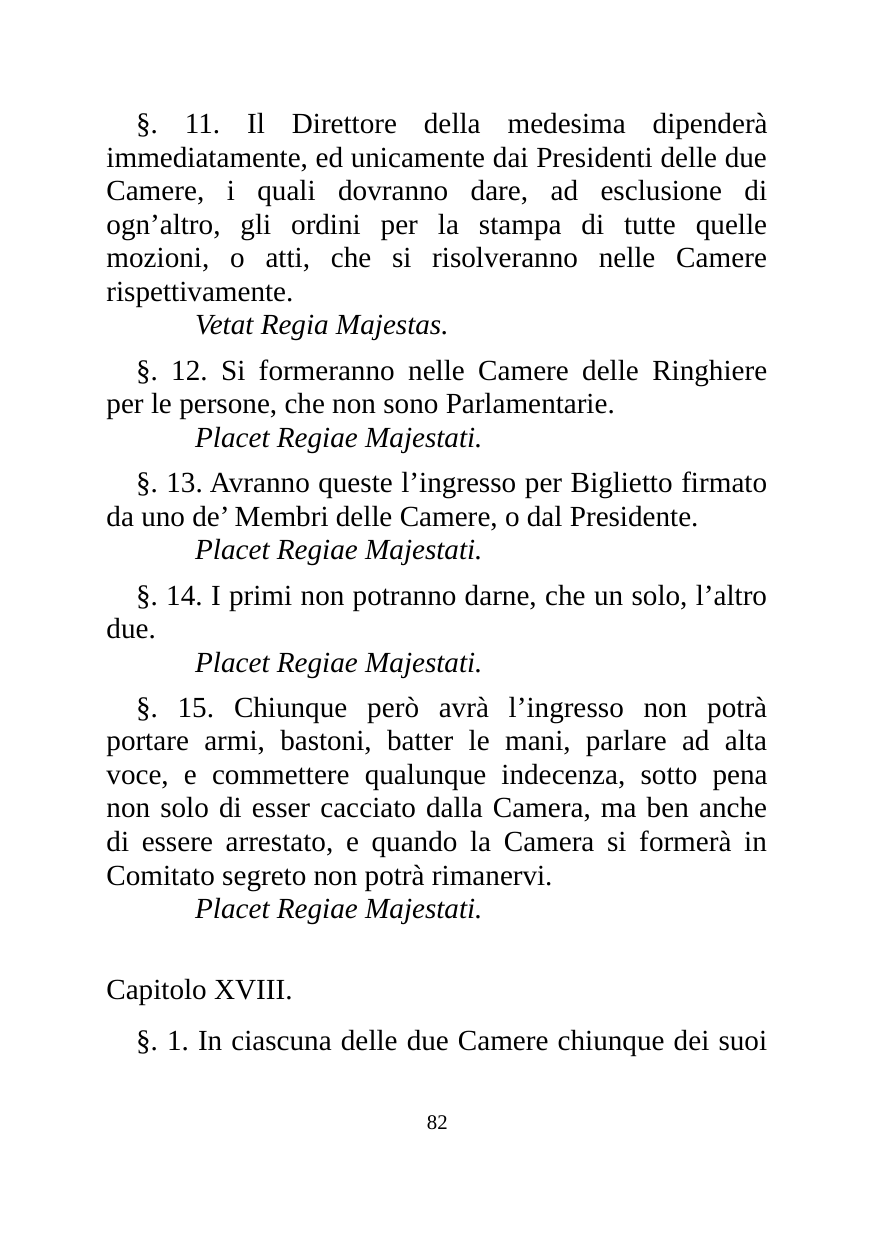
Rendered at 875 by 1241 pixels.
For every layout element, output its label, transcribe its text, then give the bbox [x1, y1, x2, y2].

text §. 13. Avranno queste l’ingresso per Biglietto firmato da uno de’ Membri delle Camere, o dal Presidente. [106, 465, 768, 532]
subtitle Capitolo XVIII. [106, 972, 768, 1006]
text §. 11. Il Direttore della medesima dipenderà immediatamente, ed unicamente dai Presidenti delle due Camere, i quali dovranno dare, ad esclusione di ogn’altro, gli ordini per la stampa di tutte quelle mozioni, o atti, che si risolveranno nelle Camere rispettivamente. [106, 106, 768, 307]
text Placet Regiae Majestati. [195, 420, 768, 453]
text Vetat Regia Majestas. [195, 307, 768, 341]
text §. 14. I primi non potranno darne, che un solo, l’altro due. [106, 578, 768, 645]
text Placet Regiae Majestati. [195, 891, 768, 925]
text §. 15. Chiunque però avrà l’ingresso non potrà portare armi, bastoni, batter le mani, parlare ad alta voce, e commettere qualunque indecenza, sotto pena non solo di esser cacciato dalla Camera, ma ben anche di essere arrestato, e quando la Camera si formerà in Comitato segreto non potrà rimanervi. [106, 690, 768, 891]
text Placet Regiae Majestati. [195, 532, 768, 566]
text §. 1. In ciascuna delle due Camere chiunque dei suoi [106, 1023, 768, 1057]
text §. 12. Si formeranno nelle Camere delle Ringhiere per le persone, che non sono Parlamentarie. [106, 353, 768, 420]
text Placet Regiae Majestati. [195, 645, 768, 678]
